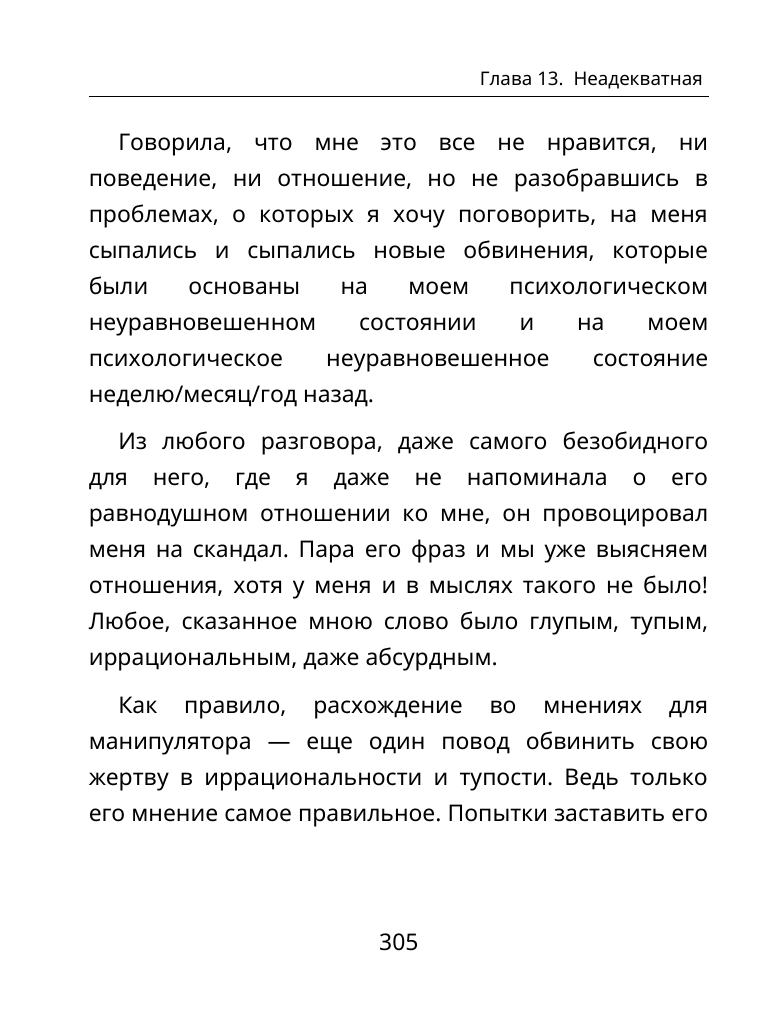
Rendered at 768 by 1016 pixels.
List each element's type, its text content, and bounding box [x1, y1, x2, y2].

text Говорила, что мне это все не нравится, ни поведение, ни отношение, но не разобравшись в проблемах, о которых я хочу поговорить, на меня сыпались и сыпались новые обвинения, которые были основаны на моем психологическом неуравновешенном состоянии и на моем психологическое неуравновешенное состояние неделю/месяц/год назад. [88, 126, 709, 409]
text Из любого разговора, даже самого безобидного для него, где я даже не напоминала о его равнодушном отношении ко мне, он провоцировал меня на скандал. Пара его фраз и мы уже выясняем отношения, хотя у меня и в мыслях такого не было! Любое, сказанное мною слово было глупым, тупым, иррациональным, даже абсурдным. [88, 425, 709, 672]
text Как правило, расхождение во мнениях для манипулятора — еще один повод обвинить свою жертву в иррациональности и тупости. Ведь только его мнение самое правильное. Попытки заставить его [88, 689, 709, 828]
